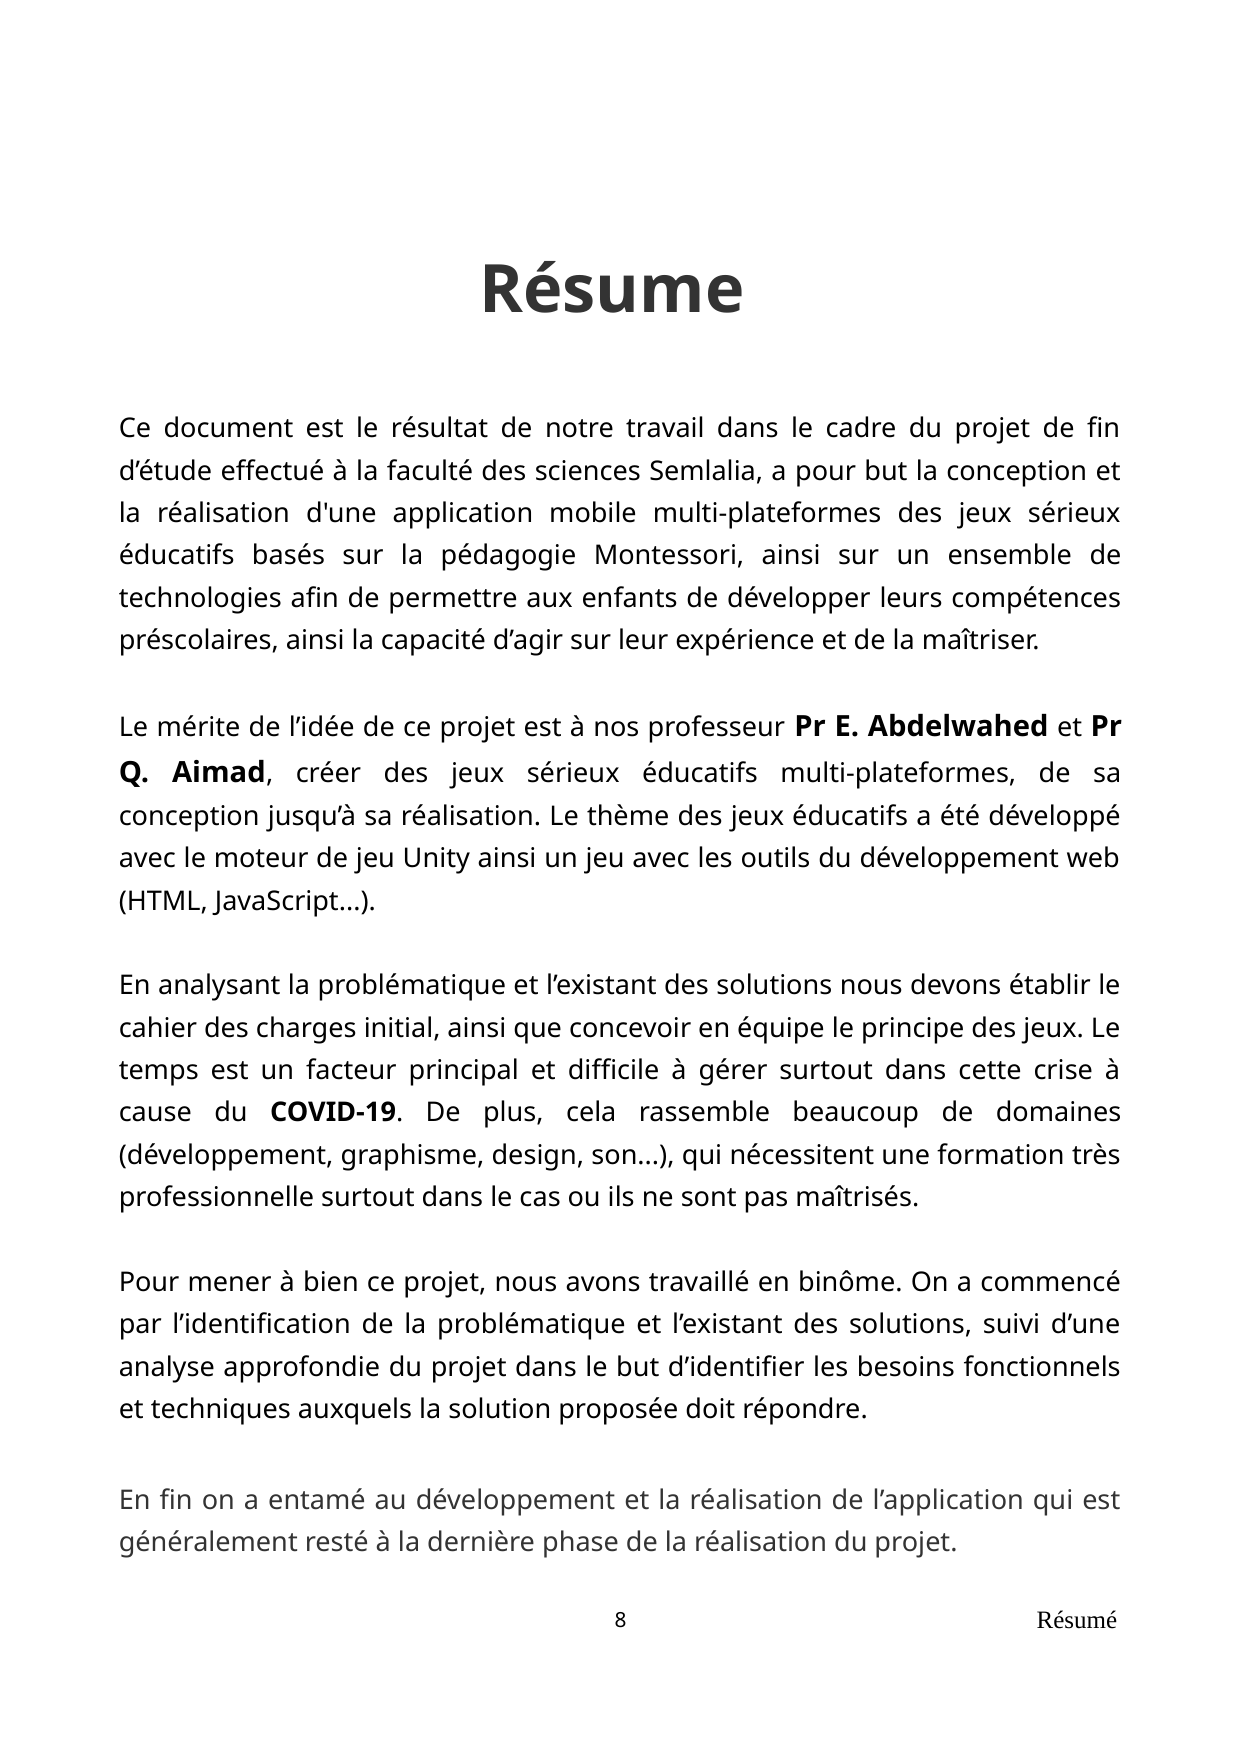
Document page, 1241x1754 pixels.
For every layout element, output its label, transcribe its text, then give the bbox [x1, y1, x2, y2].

text Pour mener à bien ce projet, nous avons travaillé en binôme. On a commencé par l’identification de la problématique et l’existant des solutions, suivi d’une analyse approfondie du projet dans le but d’identifier les besoins fonctionnels et techniques auxquels la solution proposée doit répondre. [118, 1262, 1122, 1427]
text Résume [118, 241, 1122, 332]
text En fin on a entamé au développement et la réalisation de l’application qui est généralement resté à la dernière phase de la réalisation du projet. [118, 1480, 1122, 1560]
text Le mérite de l’idée de ce projet est à nos professeur Pr E. Abdelwahed et Pr Q. Aimad, créer des jeux sérieux éducatifs multi-plateformes, de sa conception jusqu’à sa réalisation. Le thème des jeux éducatifs a été développé avec le moteur de jeu Unity ainsi un jeu avec les outils du développement web (HTML, JavaScript...). [118, 705, 1122, 918]
text Ce document est le résultat de notre travail dans le cadre du projet de fin d’étude effectué à la faculté des sciences Semlalia, a pour but la conception et la réalisation d'une application mobile multi-plateformes des jeux sérieux éducatifs basés sur la pédagogie Montessori, ainsi sur un ensemble de technologies afin de permettre aux enfants de développer leurs compétences préscolaires, ainsi la capacité d’agir sur leur expérience et de la maîtriser. [118, 408, 1122, 657]
text En analysant la problématique et l’existant des solutions nous devons établir le cahier des charges initial, ainsi que concevoir en équipe le principe des jeux. Le temps est un facteur principal et difficile à gérer surtout dans cette crise à cause du COVID-19. De plus, cela rassemble beaucoup de domaines (développement, graphisme, design, son...), qui nécessitent une formation très professionnelle surtout dans le cas ou ils ne sont pas maîtrisés. [118, 966, 1122, 1214]
